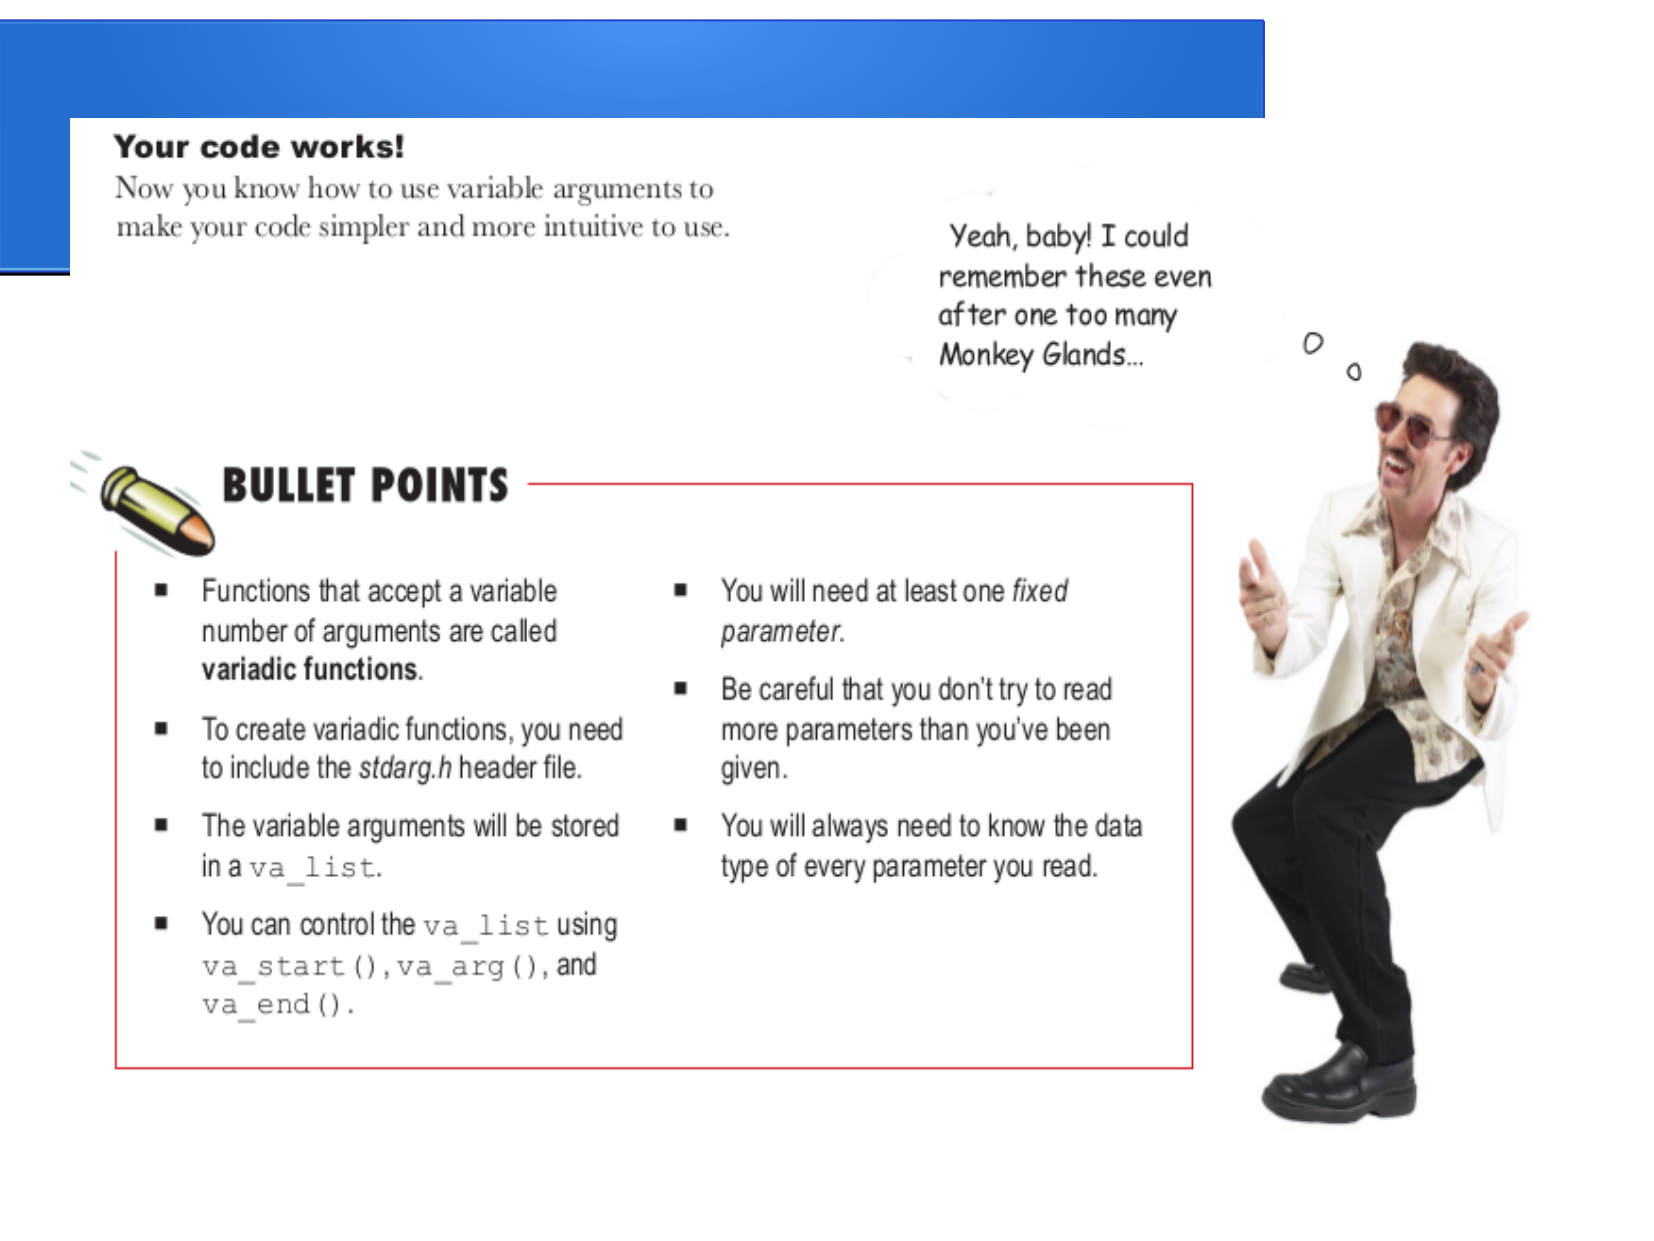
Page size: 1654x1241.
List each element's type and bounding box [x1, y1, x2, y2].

picture [70, 118, 1583, 1134]
